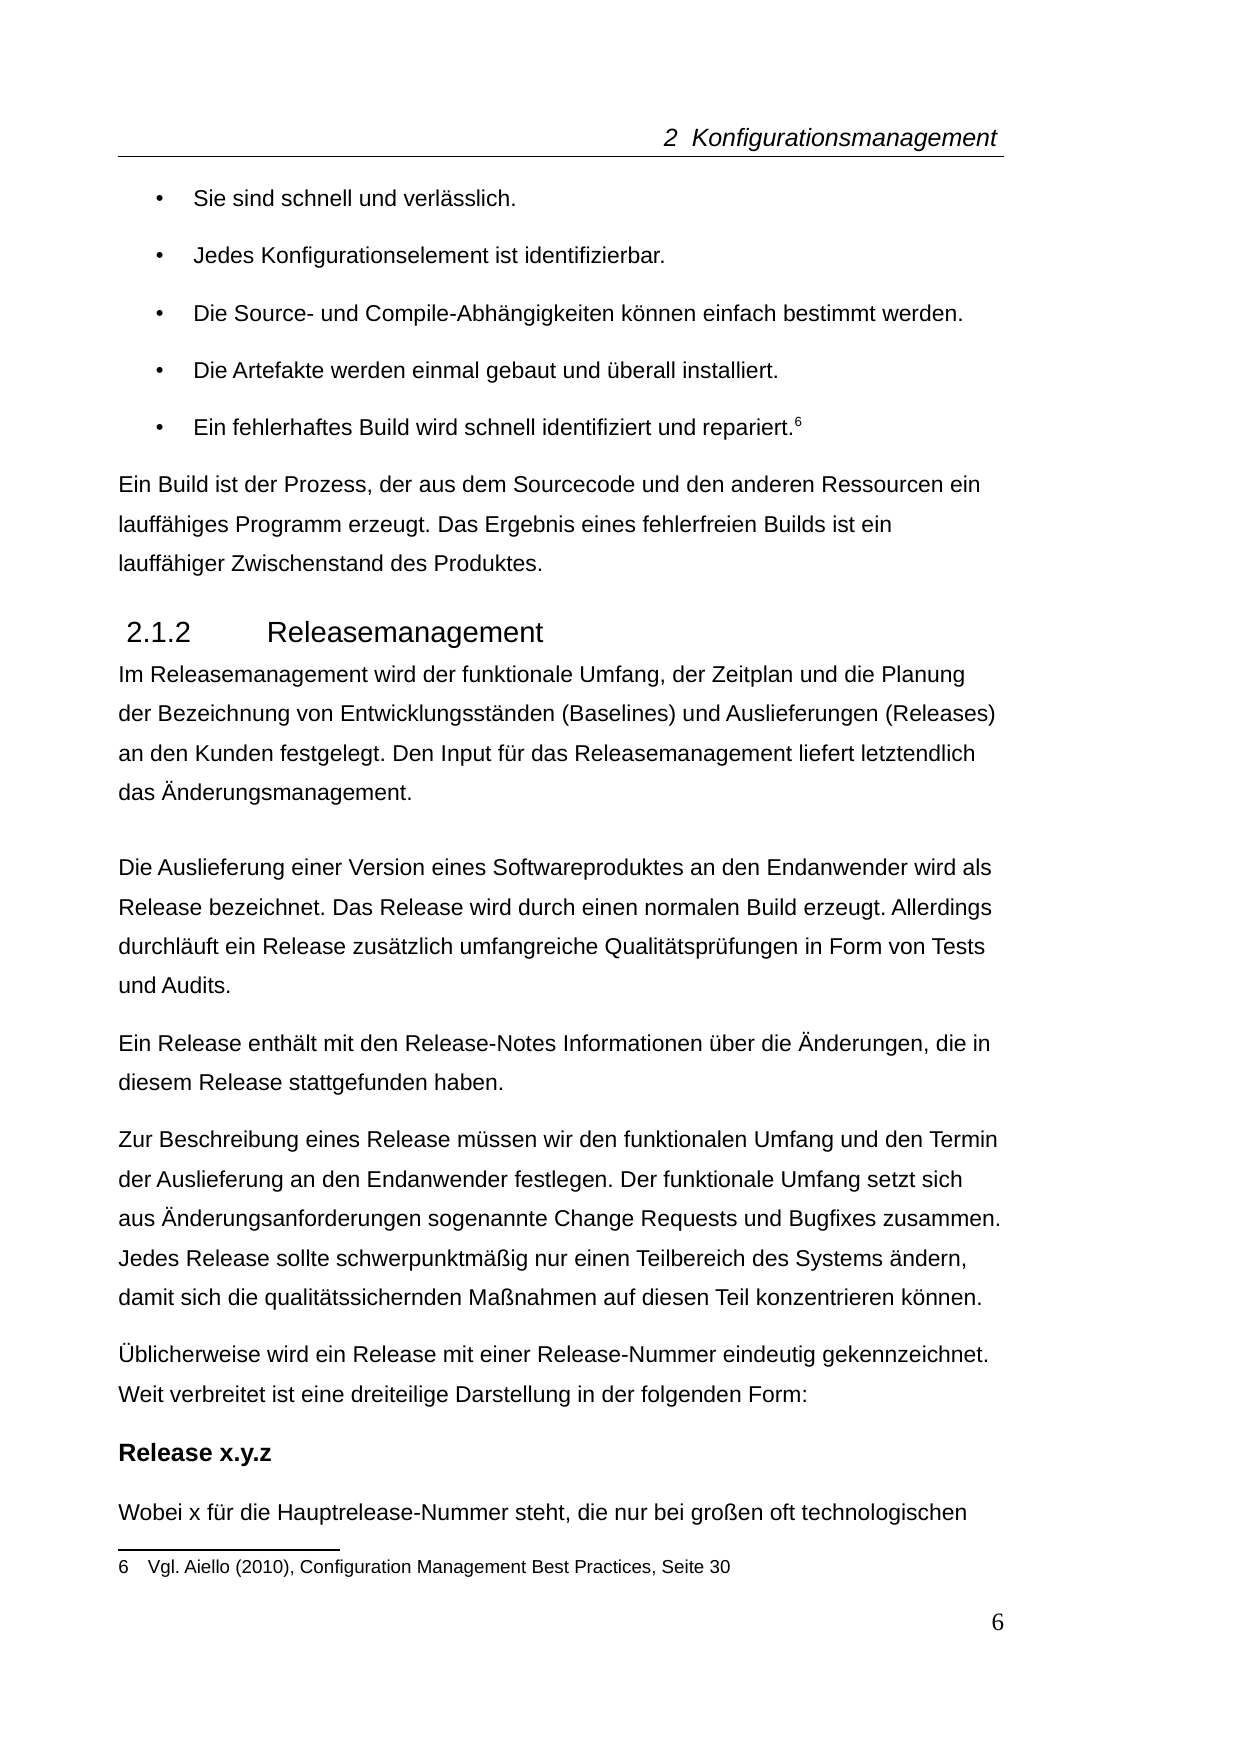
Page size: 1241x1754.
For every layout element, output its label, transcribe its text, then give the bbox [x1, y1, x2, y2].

text Wobei x für die Hauptrelease-Nummer steht, die nur bei großen oft technologischen [118, 1499, 1004, 1525]
text Üblicherweise wird ein Release mit einer Release-Nummer eindeutig gekennzeichnet. Weit verbreitet ist eine dreiteilige Darstellung in der folgenden Form: [118, 1341, 1004, 1407]
list Jedes Konfigurationselement ist identifizierbar. [156, 242, 1004, 269]
text Die Auslieferung einer Version eines Softwareproduktes an den Endanwender wird als Release bezeichnet. Das Release wird durch einen normalen Build erzeugt. Allerdings durchläuft ein Release zusätzlich umfangreiche Qualitätsprüfungen in Form von Tests und Audits. [118, 854, 1004, 999]
list Die Artefakte werden einmal gebaut und überall installiert. [156, 357, 1004, 383]
text Ein Release enthält mit den Release-Notes Informationen über die Änderungen, die in diesem Release stattgefunden haben. [118, 1029, 1004, 1095]
text Zur Beschreibung eines Release müssen wir den funktionalen Umfang und den Termin der Auslieferung an den Endanwender festlegen. Der funktionale Umfang setzt sich aus Änderungsanforderungen sogenannte Change Requests und Bugfixes zusammen. Jedes Release sollte schwerpunktmäßig nur einen Teilbereich des Systems ändern, damit sich die qualitätssichernden Maßnahmen auf diesen Teil konzentrieren können. [118, 1126, 1004, 1311]
list Vgl. Aiello (2010), Configuration Management Best Practices, Seite 30 [118, 1556, 1004, 1578]
text Release x.y.z [118, 1438, 1004, 1467]
list Sie sind schnell und verlässlich. [156, 185, 1004, 212]
list Ein fehlerhaftes Build wird schnell identifiziert und repariert. [156, 414, 1004, 440]
text Ein Build ist der Prozess, der aus dem Sourcecode und den anderen Ressourcen ein lauffähiges Programm erzeugt. Das Ergebnis eines fehlerfreien Builds ist ein lauffähiger Zwischenstand des Produktes. [118, 471, 1004, 576]
list Die Source- und Compile-Abhängigkeiten können einfach bestimmt werden. [156, 299, 1004, 326]
text Im Releasemanagement wird der funktionale Umfang, der Zeitplan und die Planung der Bezeichnung von Entwicklungsständen (Baselines) und Auslieferungen (Releases) an den Kunden festgelegt. Den Input für das Releasemanagement liefert letztendlich das Änderungsmanagement. [118, 661, 1004, 805]
subtitle Releasemanagement [118, 614, 1004, 648]
